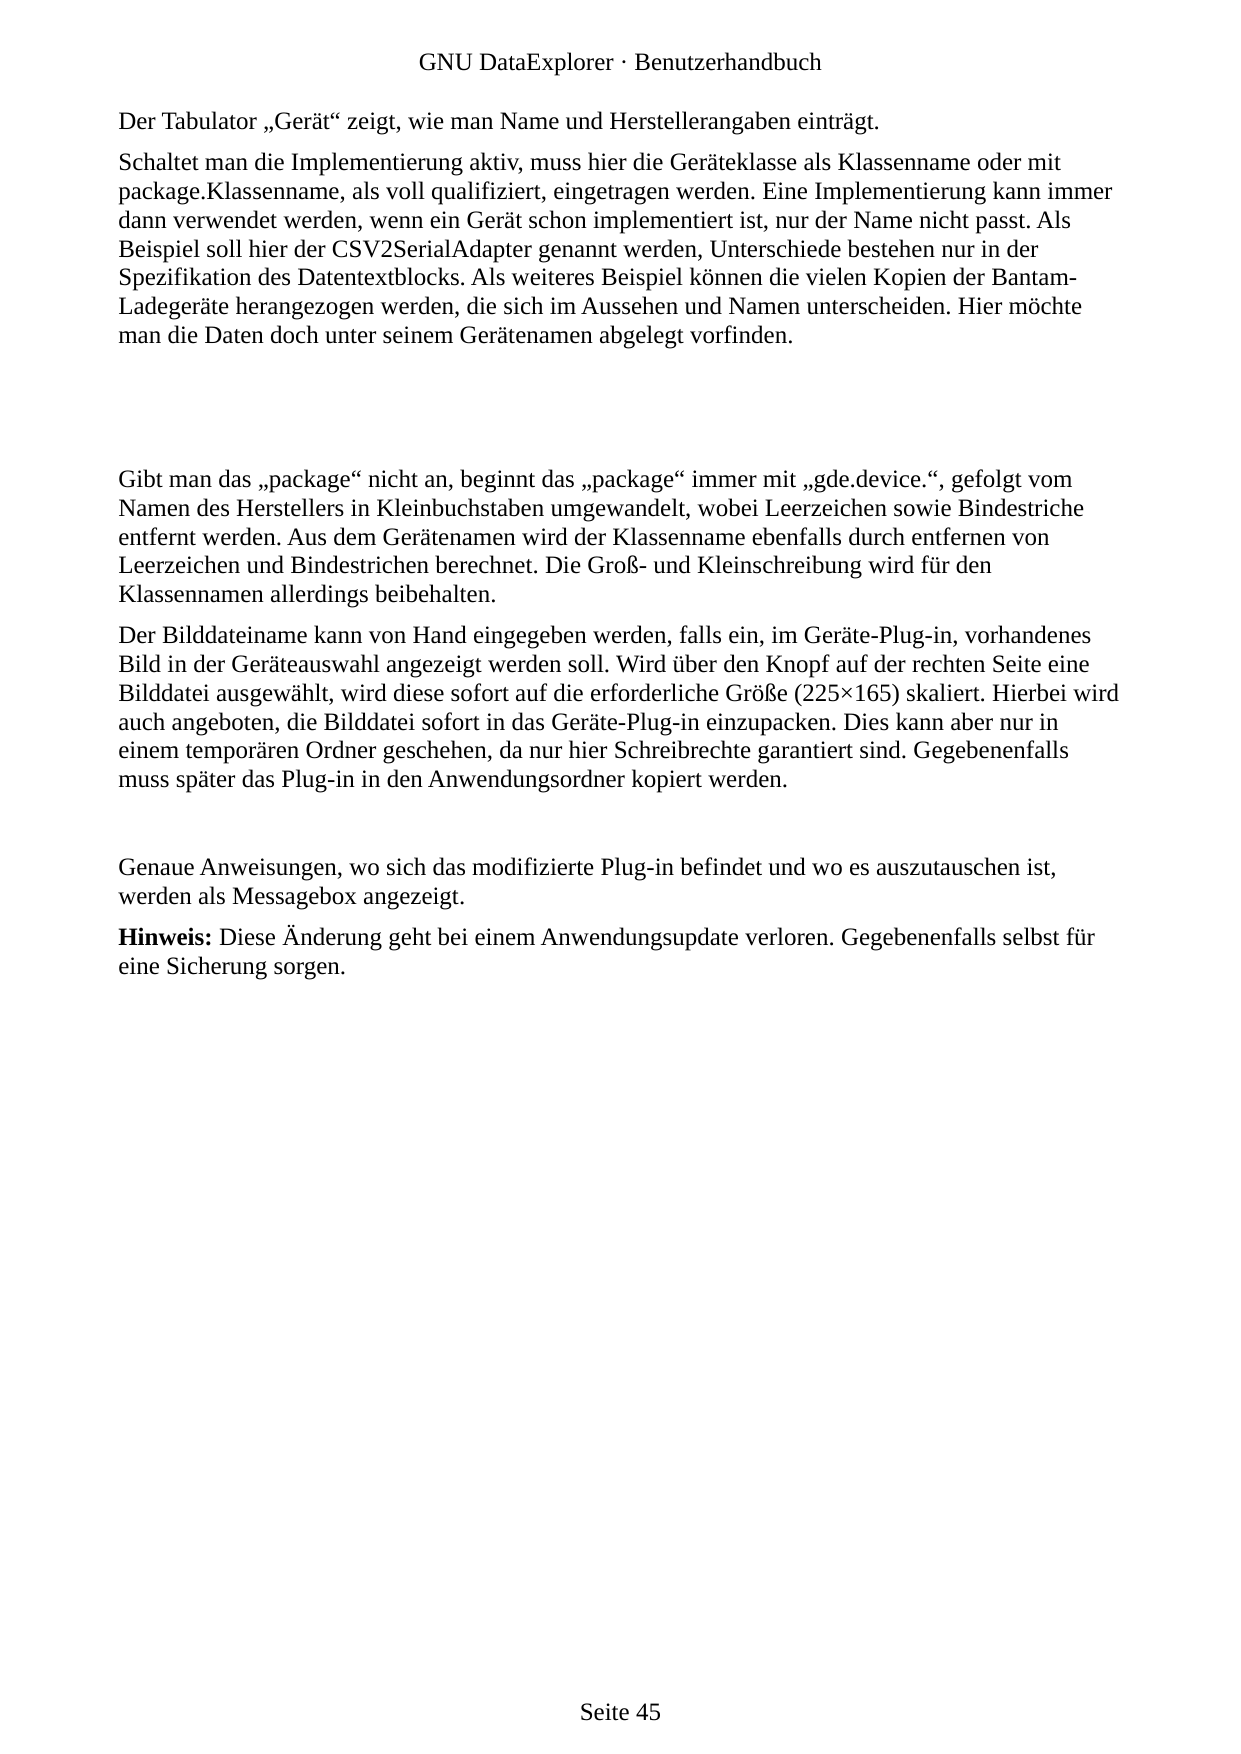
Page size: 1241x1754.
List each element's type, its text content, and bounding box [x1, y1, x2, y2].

text Hinweis: Diese Änderung geht bei einem Anwendungsupdate verloren. Gegebenenfalls selbst für eine Sicherung sorgen. [118, 922, 1122, 1009]
text Der Tabulator „Gerät“ zeigt, wie man Name und Herstellerangaben einträgt. [118, 106, 1122, 135]
text Der Bilddateiname kann von Hand eingegeben werden, falls ein, im Geräte-Plug-in, vorhandenes Bild in der Geräteauswahl angezeigt werden soll. Wird über den Knopf auf der rechten Seite eine Bilddatei ausgewählt, wird diese sofort auf die erforderliche Größe (225×165) skaliert. Hierbei wird auch angeboten, die Bilddatei sofort in das Geräte-Plug-in einzupacken. Dies kann aber nur in einem temporären Ordner geschehen, da nur hier Schreibrechte garantiert sind. Gegebenenfalls muss später das Plug-in in den Anwendungsordner kopiert werden. Genaue Anweisungen, wo sich das modifizierte Plug-in befindet und wo es auszutauschen ist, werden als Messagebox angezeigt. [118, 621, 1122, 910]
text Schaltet man die Implementierung aktiv, muss hier die Geräteklasse als Klassenname oder mit package.Klassenname, als voll qualifiziert, eingetragen werden. Eine Implementierung kann immer dann verwendet werden, wenn ein Gerät schon implementiert ist, nur der Name nicht passt. Als Beispiel soll hier der CSV2SerialAdapter genannt werden, Unterschiede bestehen nur in der Spezifikation des Datentextblocks. Als weiteres Beispiel können die vielen Kopien der Bantam-Ladegeräte herangezogen werden, die sich im Aussehen und Namen unterscheiden. Hier möchte man die Daten doch unter seinem Gerätenamen abgelegt vorfinden. Gibt man das „package“ nicht an, beginnt das „package“ immer mit „gde.device.“, gefolgt vom Namen des Herstellers in Kleinbuchstaben umgewandelt, wobei Leerzeichen sowie Bindestriche entfernt werden. Aus dem Gerätenamen wird der Klassenname ebenfalls durch entfernen von Leerzeichen und Bindestrichen berechnet. Die Groß- und Kleinschreibung wird für den Klassennamen allerdings beibehalten. [118, 147, 1122, 608]
